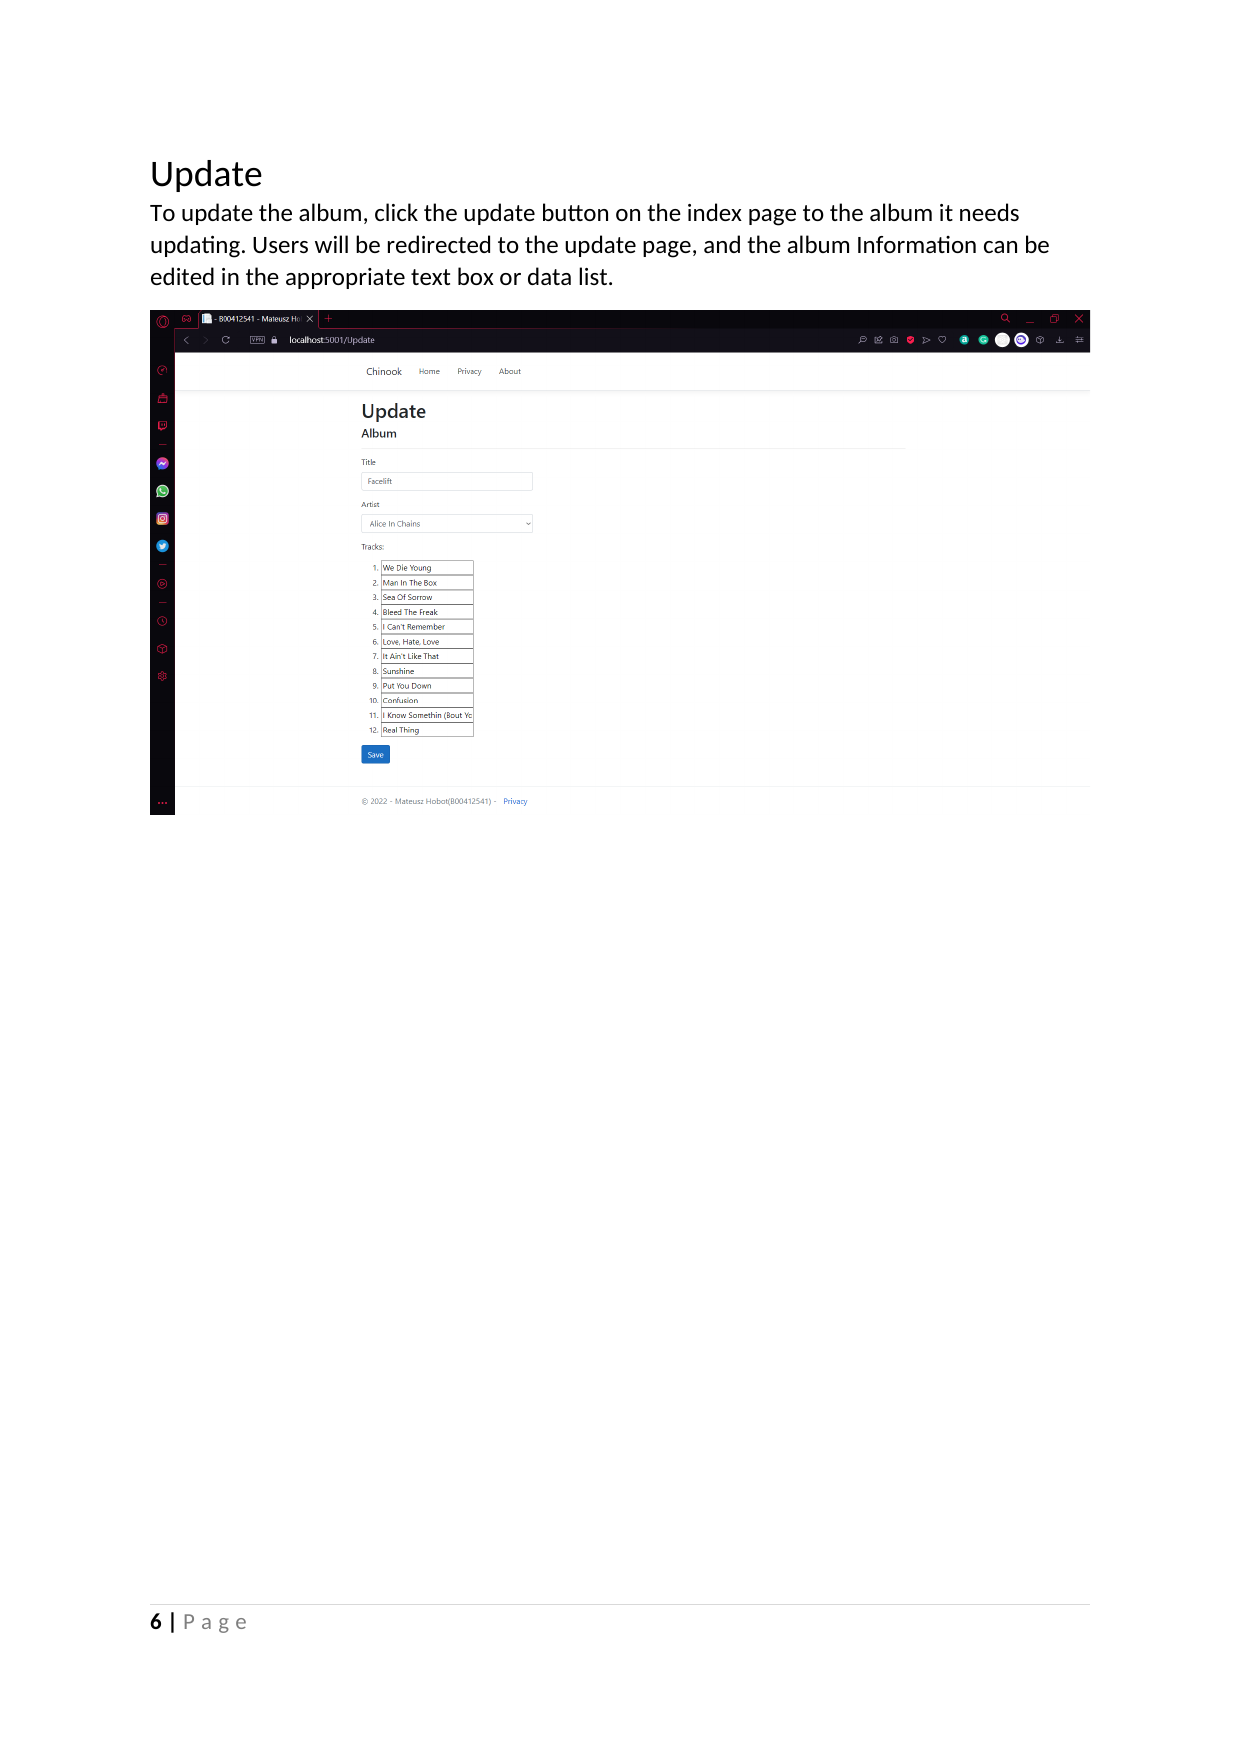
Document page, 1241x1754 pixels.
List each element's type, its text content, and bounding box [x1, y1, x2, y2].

text Update To update the album, click the update button on the index page to the album it needs updating. Users will be redirected to the update page, and the album Information can be edited in the appropriate text box or data list. [150, 150, 1090, 292]
